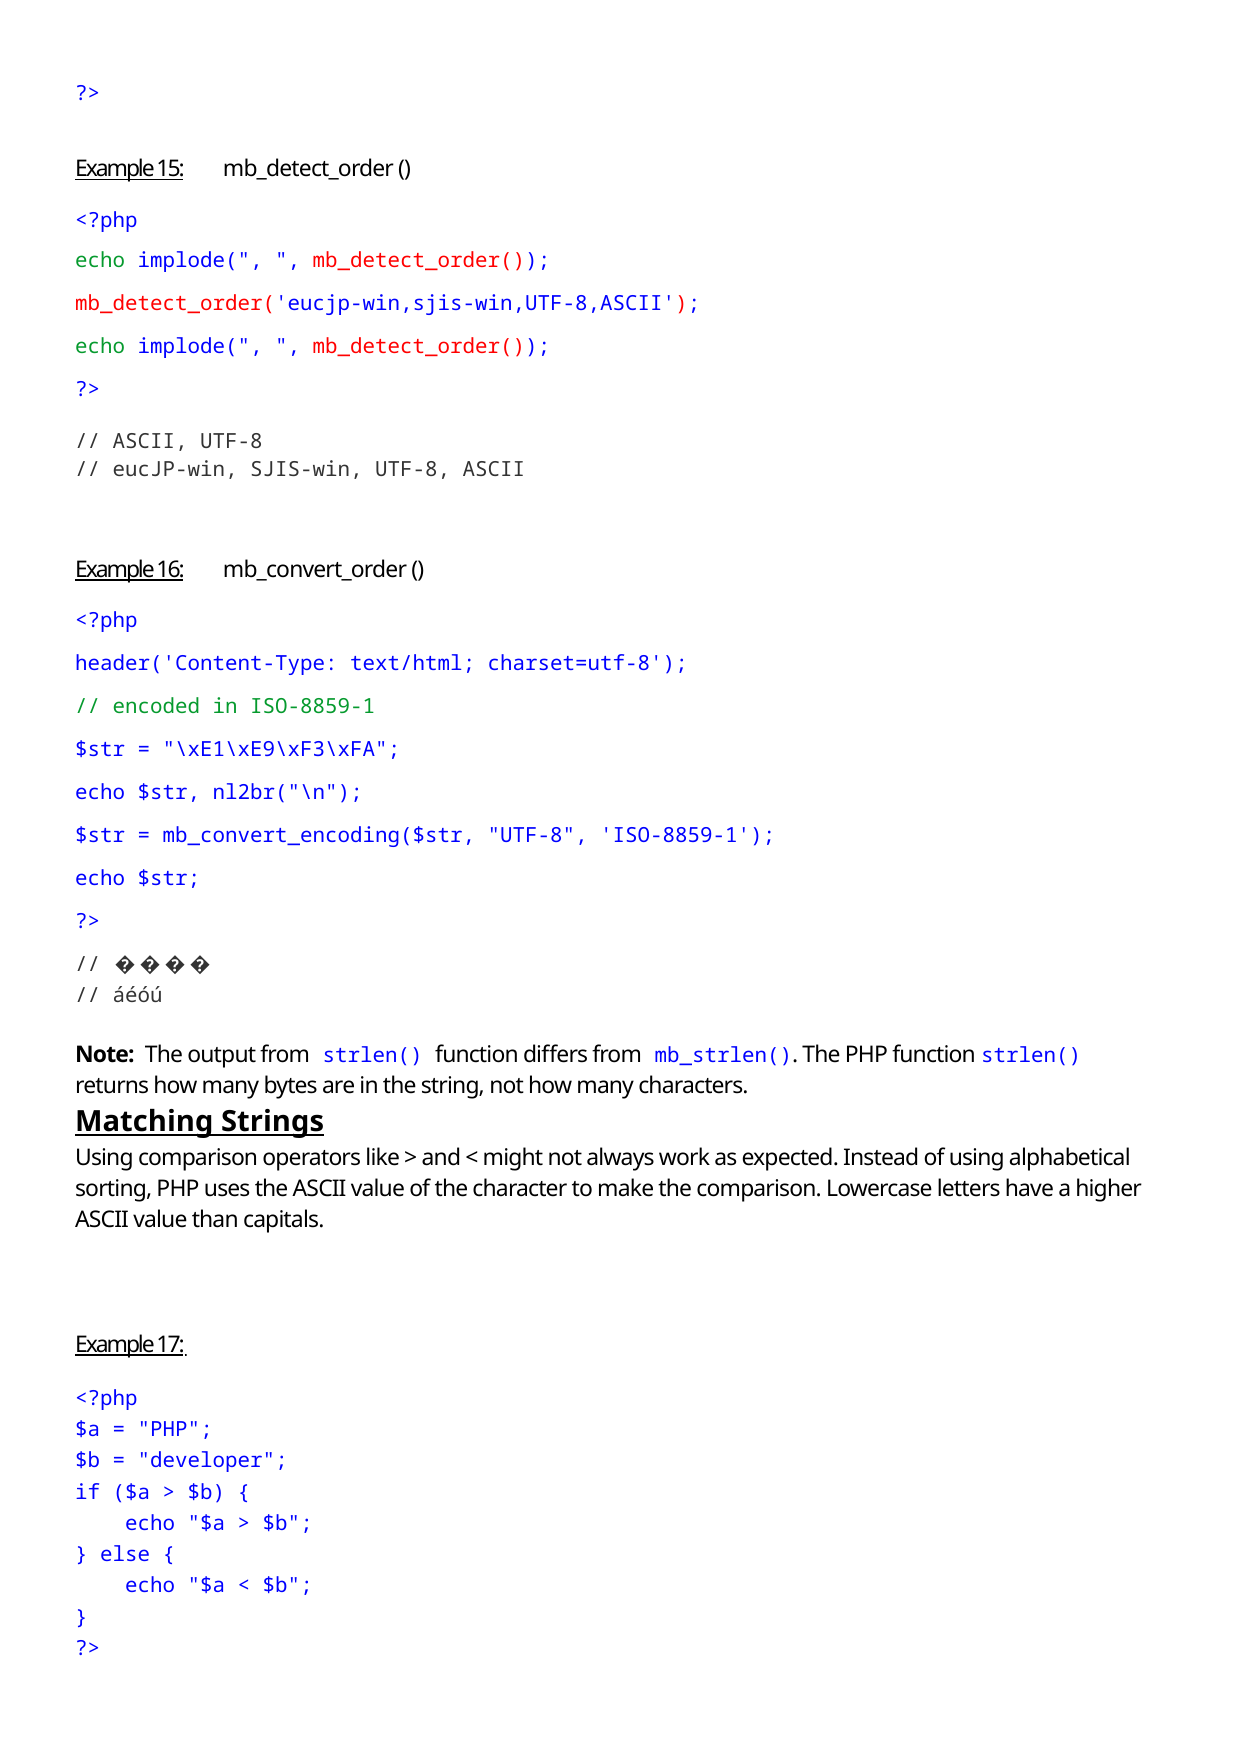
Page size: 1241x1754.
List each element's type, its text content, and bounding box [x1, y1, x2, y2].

text mb_detect_order('eucjp-win,sjis-win,UTF-8,ASCII'); [75, 285, 1166, 316]
text <?php [75, 205, 1166, 233]
text echo $str; [75, 860, 1166, 891]
text ?> [75, 371, 1166, 402]
text Example 17: [75, 1328, 1166, 1359]
text // encoded in ISO-8859-1 [75, 688, 1166, 719]
text // áéóú [75, 977, 1166, 1009]
text } [75, 1599, 1166, 1630]
text <?php [75, 1380, 1166, 1411]
text <?php [75, 605, 1166, 633]
text Note: The output from strlen() function differs from mb_strlen(). The PHP function strlen() returns how many bytes are in the string, not how many characters. [75, 1038, 1166, 1101]
text } else { [75, 1536, 1166, 1568]
text $b = "developer"; [75, 1443, 1166, 1474]
text $str = "\xE1\xE9\xF3\xFA"; [75, 731, 1166, 762]
text echo implode(", ", mb_detect_order()); [75, 245, 1166, 273]
text echo implode(", ", mb_detect_order()); [75, 328, 1166, 359]
text Example 16: mb_convert_order () [75, 553, 1166, 584]
text ?> [75, 1630, 1166, 1661]
text Using comparison operators like > and < might not always work as expected. Instead of using alphabetical sorting, PHP uses the ASCII value of the character to make the comparison. Lowercase letters have a higher ASCII value than capitals. [75, 1140, 1166, 1234]
text echo "$a > $b"; [75, 1505, 1166, 1536]
text echo "$a < $b"; [75, 1568, 1166, 1599]
text ?> [75, 903, 1166, 934]
text $str = mb_convert_encoding($str, "UTF-8", 'ISO-8859-1'); [75, 817, 1166, 848]
text Example 15: mb_detect_order () [75, 152, 1166, 184]
text ?> [75, 75, 1166, 106]
text Matching Strings [75, 1101, 1166, 1140]
text header('Content-Type: text/html; charset=utf-8'); [75, 645, 1166, 676]
text $a = "PHP"; [75, 1411, 1166, 1443]
text if ($a > $b) { [75, 1474, 1166, 1505]
text // ASCII, UTF-8 [75, 426, 1166, 454]
text // ���� [75, 946, 1166, 977]
text // eucJP-win, SJIS-win, UTF-8, ASCII [75, 454, 1166, 483]
text echo $str, nl2br("\n"); [75, 774, 1166, 805]
